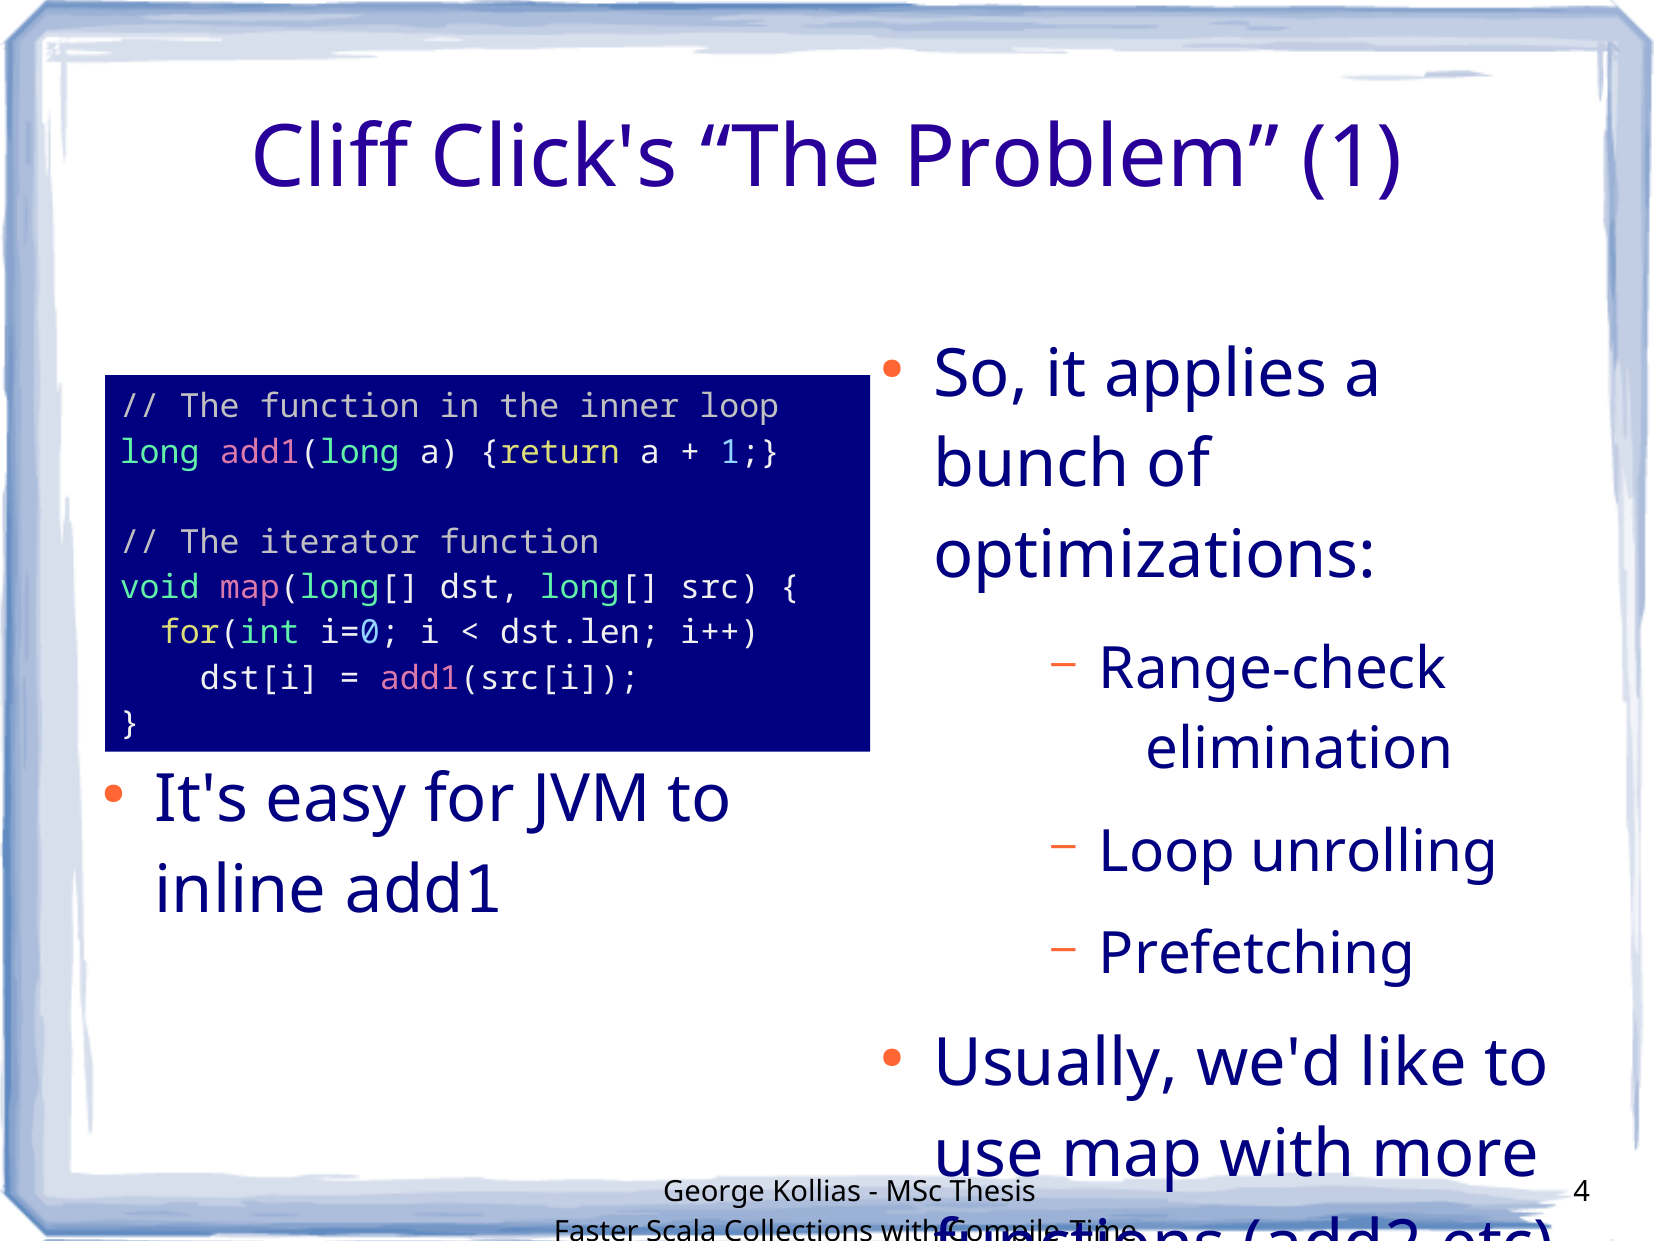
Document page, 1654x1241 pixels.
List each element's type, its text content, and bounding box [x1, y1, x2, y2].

picture [1165, 1236, 1182, 1241]
picture [1108, 1227, 1115, 1241]
picture [704, 1233, 711, 1239]
picture [614, 1227, 622, 1232]
picture [0, 0, 1654, 1241]
picture [926, 1227, 934, 1241]
picture [998, 1227, 1005, 1241]
text_box // The function in the inner loop long add1(long a) {return a + 1;} // The iterator function void map(long[] dst, long[] src) { for(int i=0; i < dst.len; i++) dst[i] = add1(src[i]); } [105, 375, 862, 698]
picture [888, 1228, 895, 1241]
picture [1098, 1227, 1105, 1241]
picture [573, 1233, 580, 1239]
picture [680, 1233, 687, 1239]
picture [779, 1227, 787, 1232]
picture [827, 1227, 836, 1239]
list It's easy for JVM to inline add1 [83, 750, 811, 906]
picture [746, 1227, 755, 1239]
picture [846, 1227, 854, 1241]
picture [1047, 1227, 1055, 1232]
list So, it applies a bunch of optimizations: Range-check elimination Loop unrolling Prefetching Usually, we'd like to use map with more functions (add2 etc) [862, 324, 1572, 1086]
picture [988, 1227, 995, 1241]
picture [946, 1236, 954, 1241]
picture [1125, 1236, 1140, 1241]
picture [1314, 1235, 1330, 1241]
picture [1354, 1235, 1370, 1241]
picture [1451, 1235, 1467, 1241]
picture [1124, 1227, 1132, 1232]
title Cliff Click's “The Problem” (1) [82, 49, 1571, 257]
picture [969, 1227, 978, 1239]
picture [946, 1221, 953, 1231]
